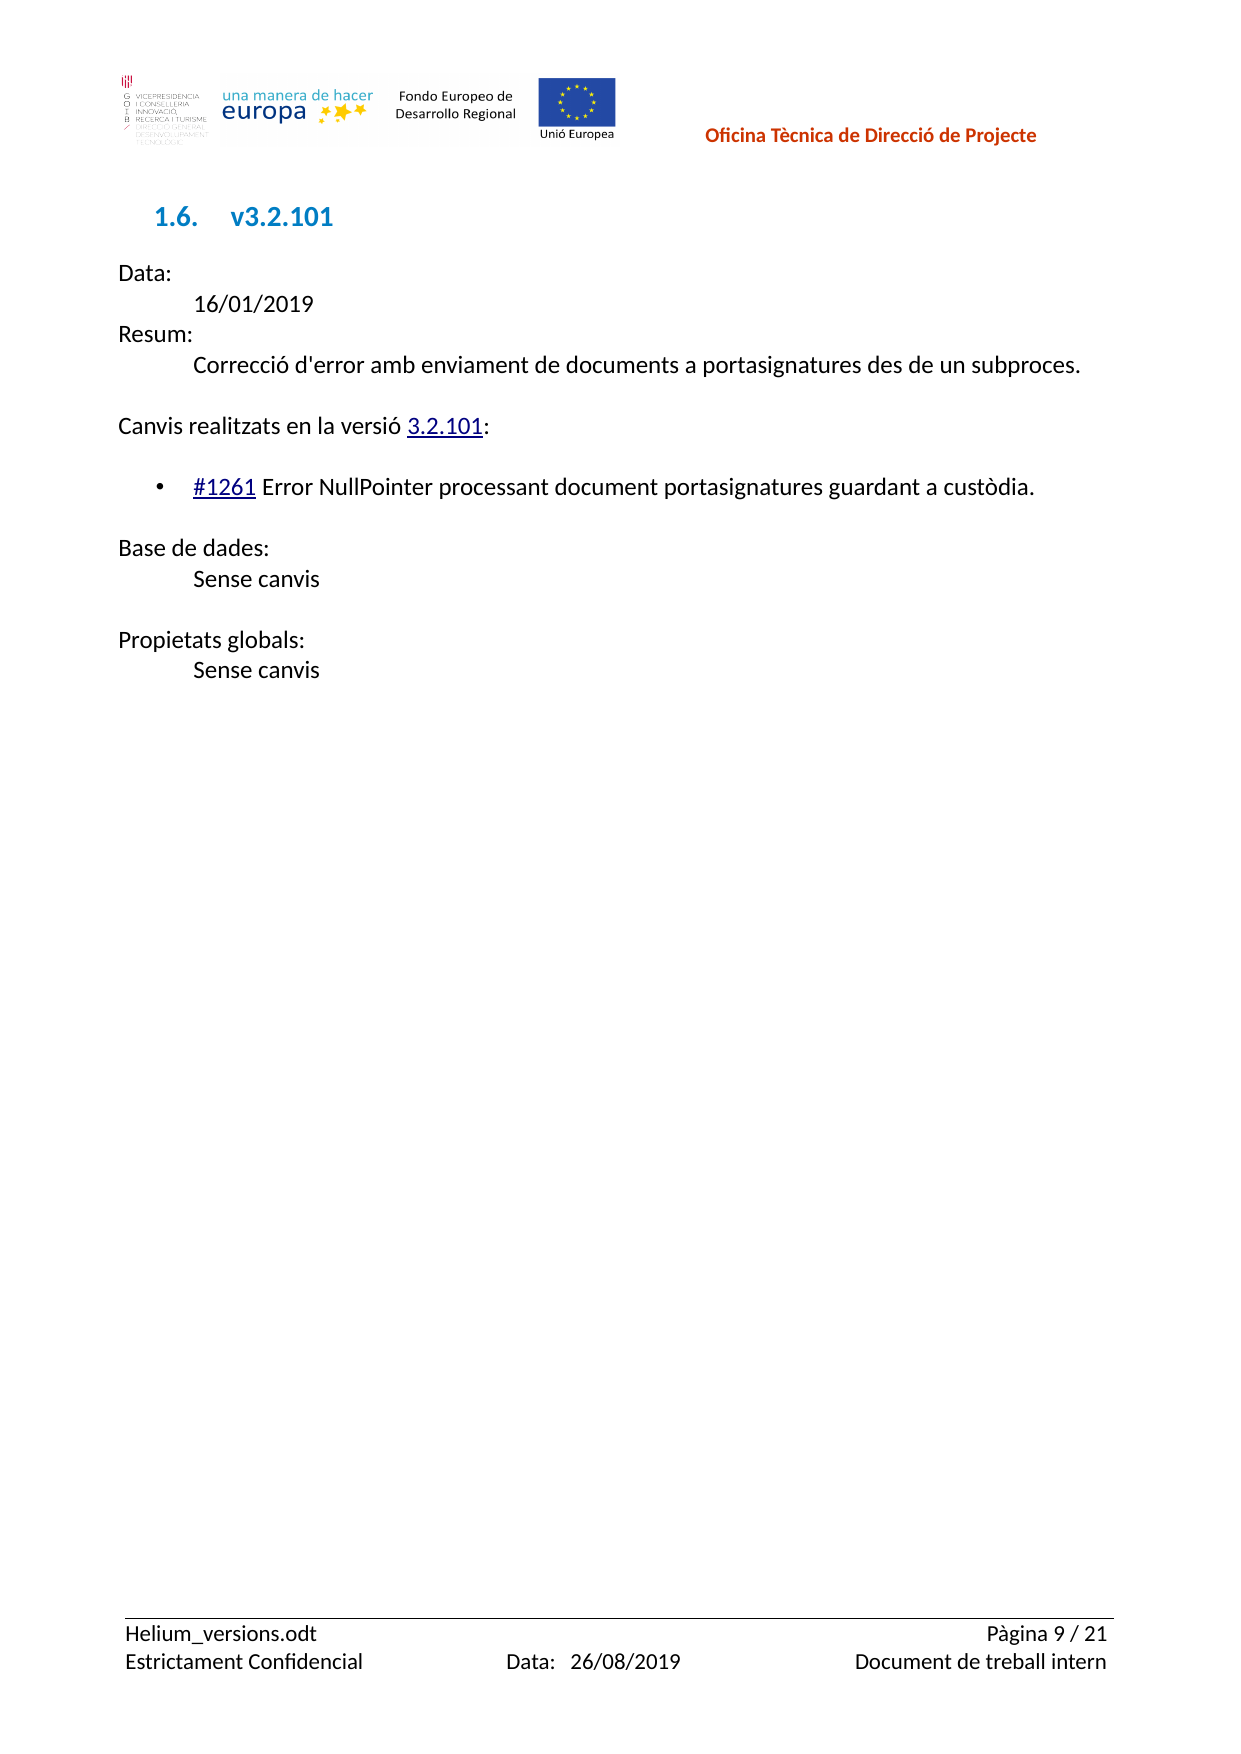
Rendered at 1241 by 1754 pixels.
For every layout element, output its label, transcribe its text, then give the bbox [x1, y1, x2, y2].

text 16/01/2019 [118, 288, 1122, 319]
text Propietats globals: [118, 624, 1122, 654]
text Base de dades: [118, 532, 1122, 563]
text Sense canvis [118, 654, 1122, 685]
text Resum: [118, 319, 1122, 349]
list #1261 Error NullPointer processant document portasignatures guardant a custòdia. [156, 471, 1122, 502]
text Data: [118, 258, 1122, 288]
subtitle v3.2.101 [153, 198, 1122, 234]
picture [118, 73, 213, 147]
text Canvis realitzats en la versió 3.2.101: [118, 410, 1122, 441]
text Sense canvis [118, 563, 1122, 593]
text Correcció d'error amb enviament de documents a portasignatures des de un subproces. [118, 349, 1122, 380]
picture [219, 73, 621, 147]
